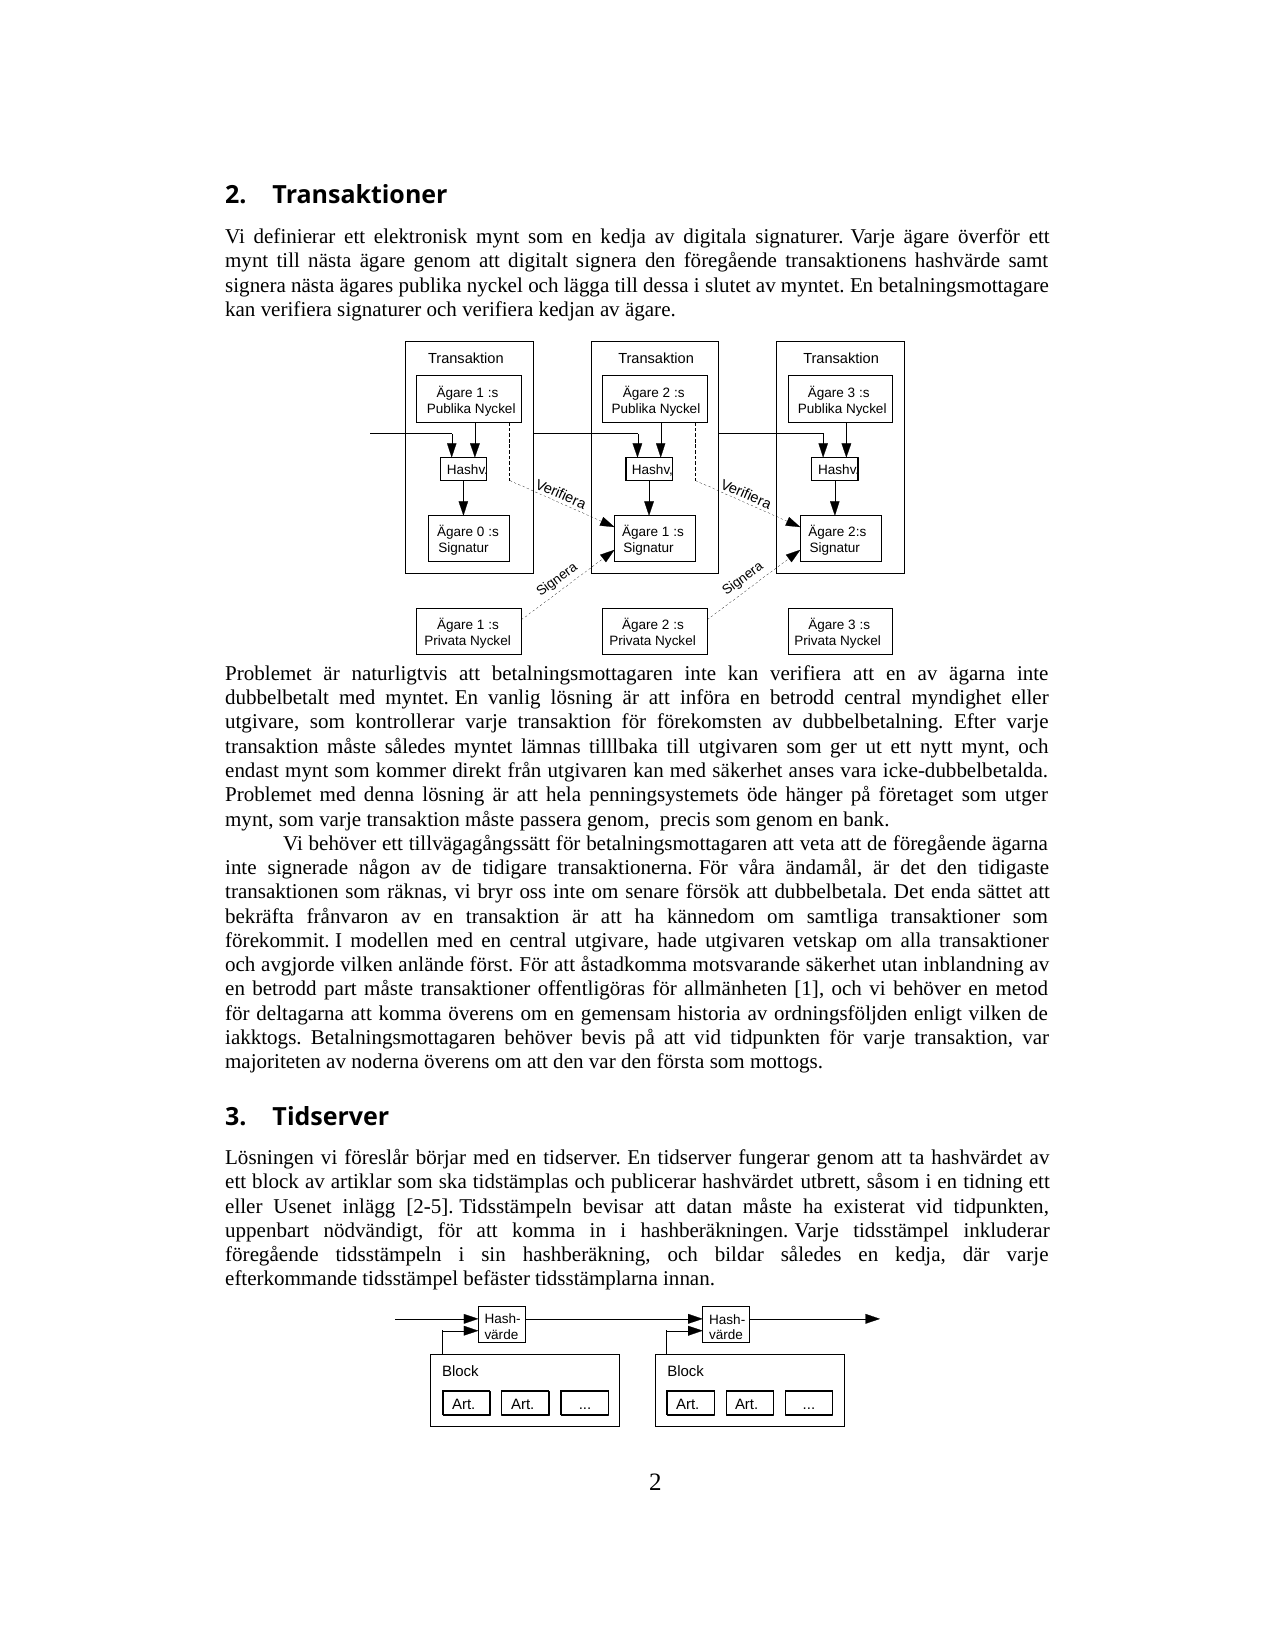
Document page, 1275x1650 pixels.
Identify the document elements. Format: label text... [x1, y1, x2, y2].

subtitle 2. Transaktioner [225, 177, 1050, 211]
list Problemet är naturligtvis att betalningsmottagaren inte kan verifiera att en av ägarna inte dubbelbetalt med myntet. En vanlig lösning är att införa en betrodd central myndighet eller utgivare, som kontrollerar varje transaktion för förekomsten av dubbelbetalning. Efter varje transaktion måste således myntet lämnas tilllbaka till utgivaren som ger ut ett nytt mynt, och endast mynt som kommer direkt från utgivaren kan med säkerhet anses vara icke-dubbelbetalda. Problemet med denna lösning är att hela penningsystemets öde hänger på företaget som utger mynt, som varje transaktion måste passera genom, precis som genom en bank. [225, 636, 1050, 831]
subtitle 3. Tidserver [225, 1098, 1050, 1132]
text Lösningen vi föreslår börjar med en tidserver. En tidserver fungerar genom att ta hashvärdet av ett block av artiklar som ska tidstämplas och publicerar hashvärdet utbrett, såsom i en tidning ett eller Usenet inlägg [2-5]. Tidsstämpeln bevisar att datan måste ha existerat vid tidpunkten, uppenbart nödvändigt, för att komma in i hashberäkningen. Varje tidsstämpel inkluderar föregående tidsstämpeln i sin hashberäkning, och bildar således en kedja, där varje efterkommande tidsstämpel befäster tidsstämplarna innan. [225, 1145, 1050, 1290]
text Vi definierar ett elektronisk mynt som en kedja av digitala signaturer. Varje ägare överför ett mynt till nästa ägare genom att digitalt signera den föregående transaktionens hashvärde samt signera nästa ägares publika nyckel och lägga till dessa i slutet av myntet. En betalningsmottagare kan verifiera signaturer och verifiera kedjan av ägare. [225, 224, 1050, 321]
list Vi behöver ett tillvägagångssätt för betalningsmottagaren att veta att de föregående ägarna inte signerade någon av de tidigare transaktionerna. För våra ändamål, är det den tidigaste transaktionen som räknas, vi bryr oss inte om senare försök att dubbelbetala. Det enda sättet att bekräfta frånvaron av en transaktion är att ha kännedom om samtliga transaktioner som förekommit. I modellen med en central utgivare, hade utgivaren vetskap om alla transaktioner och avgjorde vilken anlände först. För att åstadkomma motsvarande säkerhet utan inblandning av en betrodd part måste transaktioner offentligöras för allmänheten [1], och vi behöver en metod för deltagarna att komma överens om en gemensam historia av ordningsföljden enligt vilken de iakktogs. Betalningsmottagaren behöver bevis på att vid tidpunkten för varje transaktion, var majoriteten av noderna överens om att den var den första som mottogs. [225, 831, 1050, 1073]
